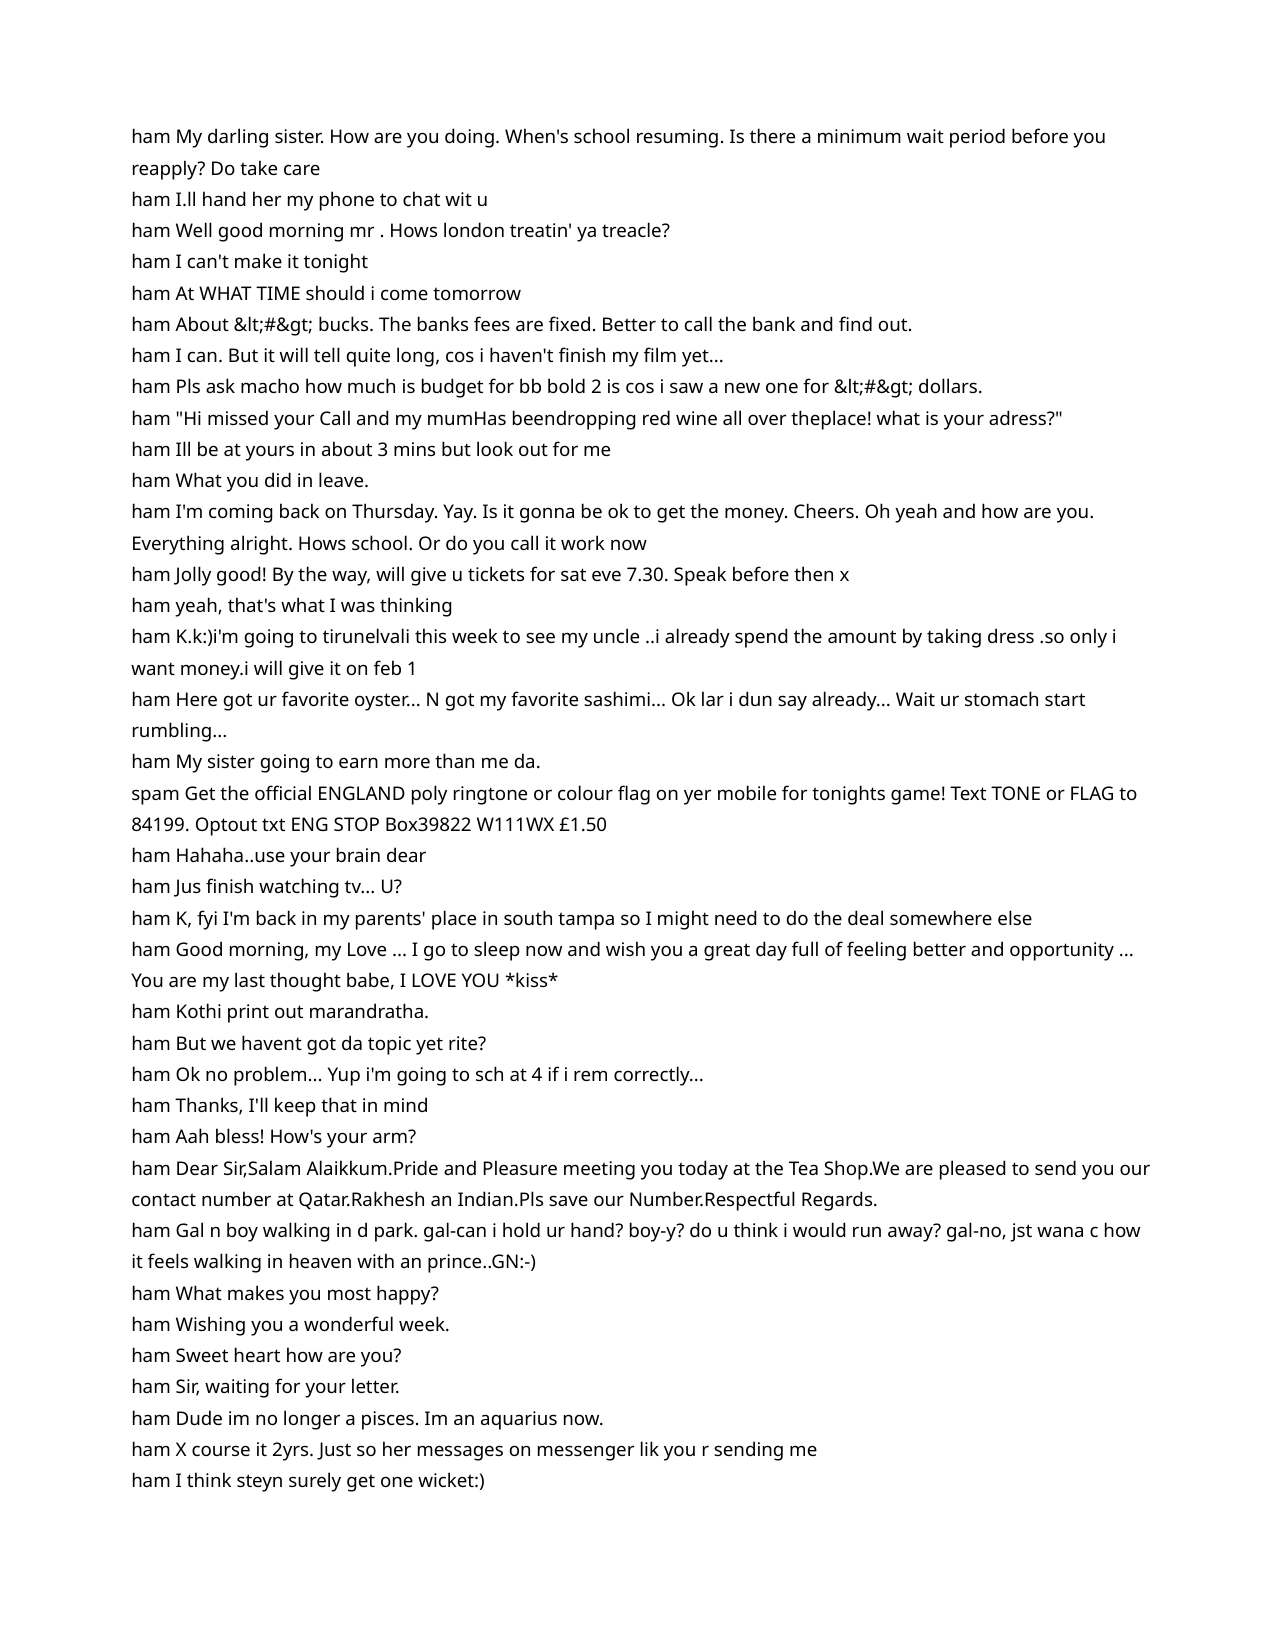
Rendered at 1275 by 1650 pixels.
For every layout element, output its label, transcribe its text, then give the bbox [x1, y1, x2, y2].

table_cell [118, 1087, 131, 1118]
table_cell [118, 1368, 131, 1399]
table_cell [118, 306, 131, 337]
table_cell ham Hahaha..use your brain dear [131, 837, 1157, 868]
table_cell [118, 618, 131, 681]
table_cell ham yeah, that's what I was thinking [131, 587, 1157, 618]
table_cell ham Ok no problem... Yup i'm going to sch at 4 if i rem correctly... [131, 1056, 1157, 1087]
table_cell ham Kothi print out marandratha. [131, 993, 1157, 1024]
table_cell ham Sweet heart how are you? [131, 1337, 1157, 1368]
table_cell ham But we havent got da topic yet rite? [131, 1024, 1157, 1056]
table_cell ham Ill be at yours in about 3 mins but look out for me [131, 431, 1157, 462]
table_cell ham Thanks, I'll keep that in mind [131, 1087, 1157, 1118]
table_cell ham Here got ur favorite oyster... N got my favorite sashimi... Ok lar i dun say already... Wait ur stomach start rumbling... [131, 681, 1157, 743]
table_cell spam Get the official ENGLAND poly ringtone or colour flag on yer mobile for tonights game! Text TONE or FLAG to 84199. Optout txt ENG STOP Box39822 W111WX £1.50 [131, 774, 1157, 837]
table_cell ham What you did in leave. [131, 462, 1157, 493]
table_cell [118, 118, 131, 181]
table_cell [118, 1118, 131, 1149]
table_cell ham Dear Sir,Salam Alaikkum.Pride and Pleasure meeting you today at the Tea Shop.We are pleased to send you our contact number at Qatar.Rakhesh an Indian.Pls save our Number.Respectful Regards. [131, 1149, 1157, 1212]
table_cell [118, 431, 131, 462]
table_cell [118, 1274, 131, 1306]
table_cell ham I.ll hand her my phone to chat wit u [131, 181, 1157, 212]
table_cell ham I can't make it tonight [131, 243, 1157, 274]
table_cell [118, 774, 131, 837]
table_cell ham I think steyn surely get one wicket:) [131, 1462, 1157, 1493]
table_cell ham About &lt;#&gt; bucks. The banks fees are fixed. Better to call the bank and find out. [131, 306, 1157, 337]
table_cell ham At WHAT TIME should i come tomorrow [131, 274, 1157, 306]
table_cell [118, 1337, 131, 1368]
table_cell [118, 274, 131, 306]
table_cell [118, 931, 131, 993]
table_cell [118, 1212, 131, 1274]
table_cell ham K.k:)i'm going to tirunelvali this week to see my uncle ..i already spend the amount by taking dress .so only i want money.i will give it on feb 1 [131, 618, 1157, 681]
table_cell [118, 337, 131, 368]
table_cell [118, 1149, 131, 1212]
table_cell ham I can. But it will tell quite long, cos i haven't finish my film yet... [131, 337, 1157, 368]
table_cell [118, 1431, 131, 1462]
table_cell ham Gal n boy walking in d park. gal-can i hold ur hand? boy-y? do u think i would run away? gal-no, jst wana c how it feels walking in heaven with an prince..GN:-) [131, 1212, 1157, 1274]
table_cell ham X course it 2yrs. Just so her messages on messenger lik you r sending me [131, 1431, 1157, 1462]
table_cell ham I'm coming back on Thursday. Yay. Is it gonna be ok to get the money. Cheers. Oh yeah and how are you. Everything alright. Hows school. Or do you call it work now [131, 493, 1157, 556]
table_cell [118, 1024, 131, 1056]
table_cell [118, 681, 131, 743]
table_cell [118, 462, 131, 493]
table_cell ham Pls ask macho how much is budget for bb bold 2 is cos i saw a new one for &lt;#&gt; dollars. [131, 368, 1157, 399]
table_cell [118, 743, 131, 774]
table_cell [118, 837, 131, 868]
table_cell ham Dude im no longer a pisces. Im an aquarius now. [131, 1399, 1157, 1431]
table_cell ham Jus finish watching tv... U? [131, 868, 1157, 899]
table_cell ham Sir, waiting for your letter. [131, 1368, 1157, 1399]
table_cell [118, 899, 131, 931]
table_cell ham "Hi missed your Call and my mumHas beendropping red wine all over theplace! what is your adress?" [131, 399, 1157, 431]
table_cell [118, 212, 131, 243]
table_cell ham My darling sister. How are you doing. When's school resuming. Is there a minimum wait period before you reapply? Do take care [131, 118, 1157, 181]
table_cell [118, 181, 131, 212]
table_cell [118, 556, 131, 587]
table_cell ham Jolly good! By the way, will give u tickets for sat eve 7.30. Speak before then x [131, 556, 1157, 587]
table_cell ham Aah bless! How's your arm? [131, 1118, 1157, 1149]
table_cell [118, 587, 131, 618]
table_cell [118, 868, 131, 899]
table_cell [118, 1399, 131, 1431]
table_cell [118, 399, 131, 431]
table_cell ham Well good morning mr . Hows london treatin' ya treacle? [131, 212, 1157, 243]
table_cell [118, 993, 131, 1024]
table_cell ham K, fyi I'm back in my parents' place in south tampa so I might need to do the deal somewhere else [131, 899, 1157, 931]
table_cell [118, 493, 131, 556]
table_cell ham Wishing you a wonderful week. [131, 1306, 1157, 1337]
table_cell [118, 1056, 131, 1087]
table_cell ham Good morning, my Love ... I go to sleep now and wish you a great day full of feeling better and opportunity ... You are my last thought babe, I LOVE YOU *kiss* [131, 931, 1157, 993]
table_cell [118, 368, 131, 399]
table_cell [118, 243, 131, 274]
table_cell ham What makes you most happy? [131, 1274, 1157, 1306]
table_cell [118, 1306, 131, 1337]
table_cell ham My sister going to earn more than me da. [131, 743, 1157, 774]
table_cell [118, 1462, 131, 1493]
